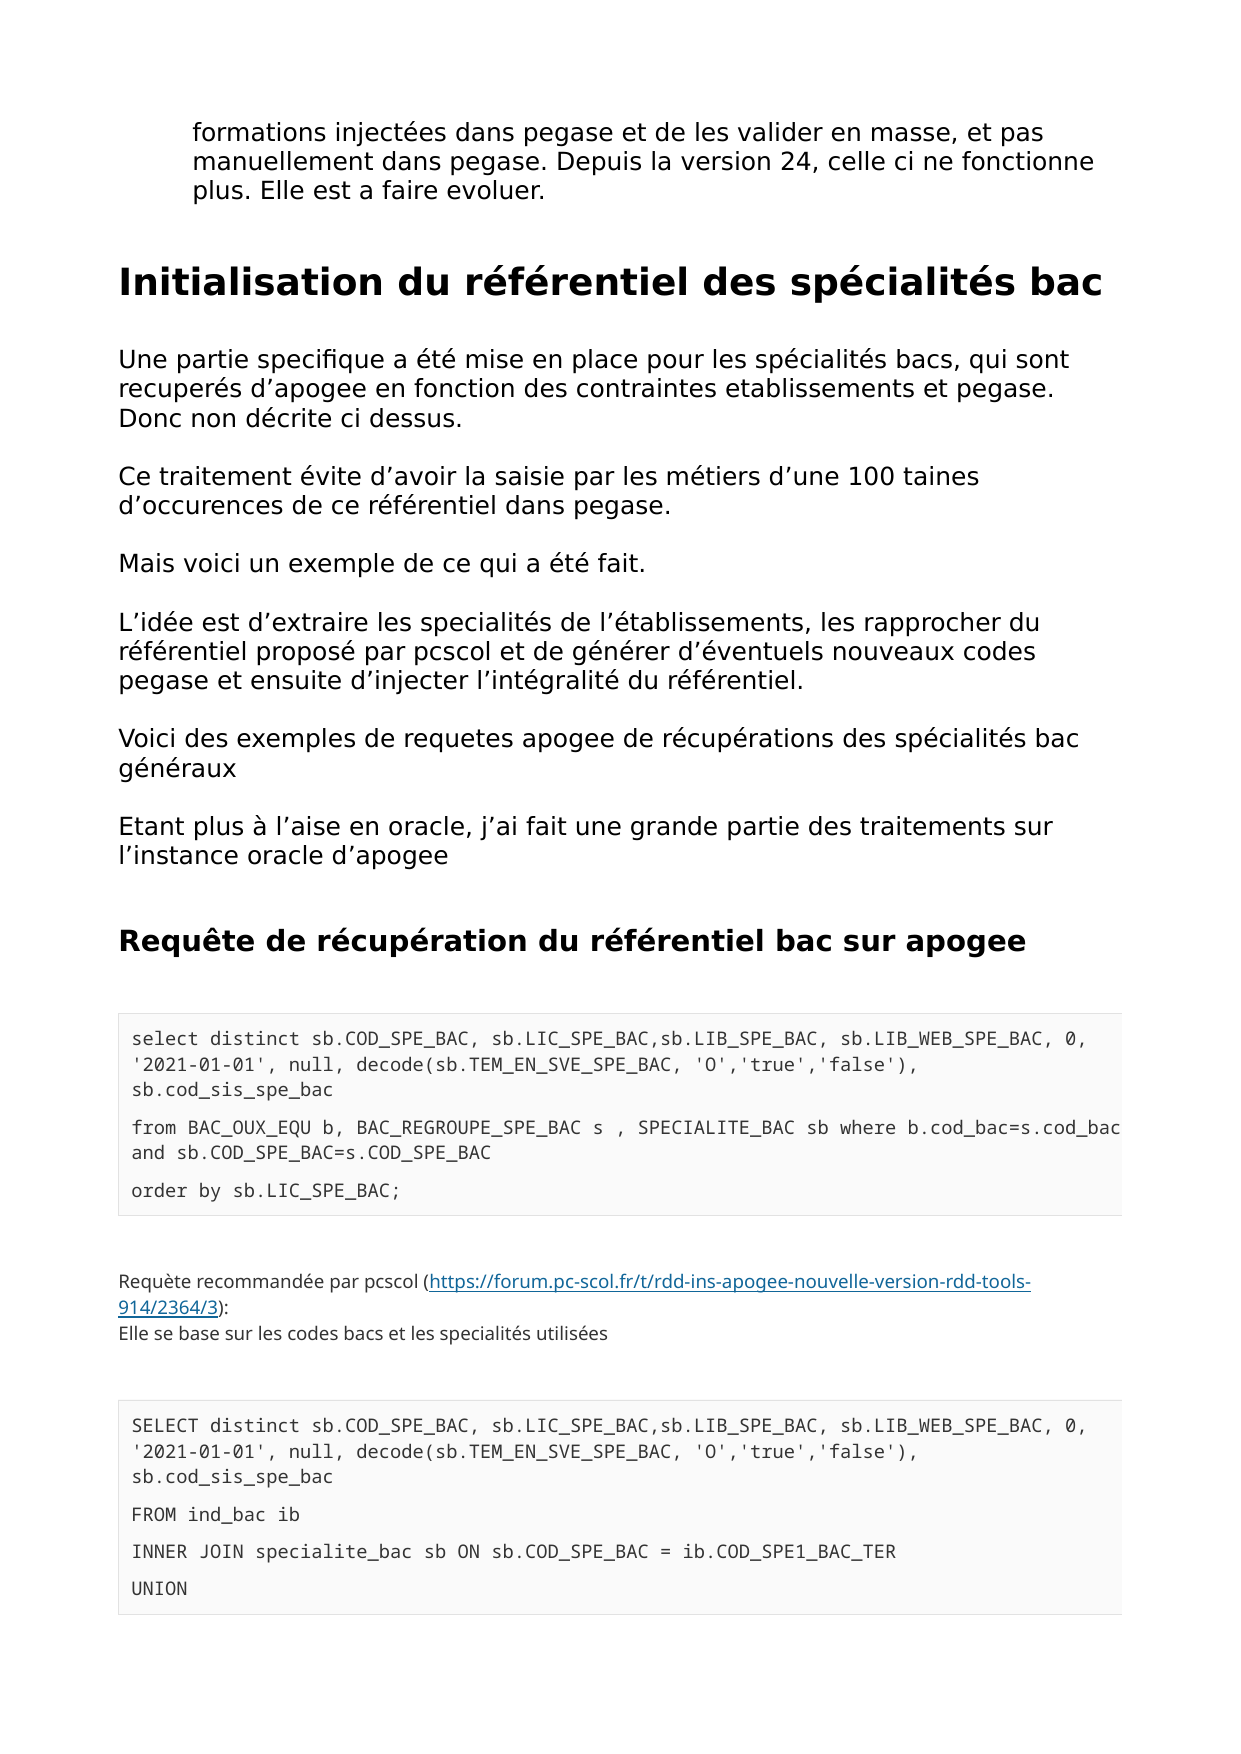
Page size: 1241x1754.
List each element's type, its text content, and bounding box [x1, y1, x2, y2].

text L’idée est d’extraire les specialités de l’établissements, les rapprocher du référentiel proposé par pcscol et de générer d’éventuels nouveaux codes pegase et ensuite d’injecter l’intégralité du référentiel. [118, 608, 1122, 695]
text select distinct sb.COD_SPE_BAC, sb.LIC_SPE_BAC,sb.LIB_SPE_BAC, sb.LIB_WEB_SPE_BAC, 0, '2021-01-01', null, decode(sb.TEM_EN_SVE_SPE_BAC, 'O','true','false'), sb.cod_sis_spe_bac [119, 1014, 1122, 1101]
text Requète recommandée par pcscol (https://forum.pc-scol.fr/t/rdd-ins-apogee-nouvelle-version-rdd-tools-914/2364/3): Elle se base sur les codes bacs et les specialités utilisées [118, 1269, 1122, 1345]
subtitle Initialisation du référentiel des spécialités bac [118, 260, 1122, 304]
text Voici des exemples de requetes apogee de récupérations des spécialités bac généraux [118, 724, 1122, 783]
text Une partie specifique a été mise en place pour les spécialités bacs, qui sont recuperés d’apogee en fonction des contraintes etablissements et pegase. Donc non décrite ci dessus. [118, 345, 1122, 433]
text from BAC_OUX_EQU b, BAC_REGROUPE_SPE_BAC s , SPECIALITE_BAC sb where b.cod_bac=s.cod_bac and sb.COD_SPE_BAC=s.COD_SPE_BAC [119, 1101, 1122, 1164]
text Etant plus à l’aise en oracle, j’ai fait une grande partie des traitements sur l’instance oracle d’apogee [118, 812, 1122, 870]
text SELECT distinct sb.COD_SPE_BAC, sb.LIC_SPE_BAC,sb.LIB_SPE_BAC, sb.LIB_WEB_SPE_BAC, 0, '2021-01-01', null, decode(sb.TEM_EN_SVE_SPE_BAC, 'O','true','false'), sb.cod_sis_spe_bac [119, 1401, 1122, 1488]
text INNER JOIN specialite_bac sb ON sb.COD_SPE_BAC = ib.COD_SPE1_BAC_TER [119, 1525, 1122, 1562]
text FROM ind_bac ib [119, 1488, 1122, 1525]
text order by sb.LIC_SPE_BAC; [119, 1164, 1122, 1215]
text Ce traitement évite d’avoir la saisie par les métiers d’une 100 taines d’occurences de ce référentiel dans pegase. [118, 462, 1122, 520]
text Mais voici un exemple de ce qui a été fait. [118, 549, 1122, 579]
list formations injectées dans pegase et de les valider en masse, et pas manuellement dans pegase. Depuis la version 24, celle ci ne fonctionne plus. Elle est a faire evoluer. [177, 118, 1122, 206]
subtitle Requête de récupération du référentiel bac sur apogee [118, 924, 1122, 958]
text UNION [119, 1562, 1122, 1614]
